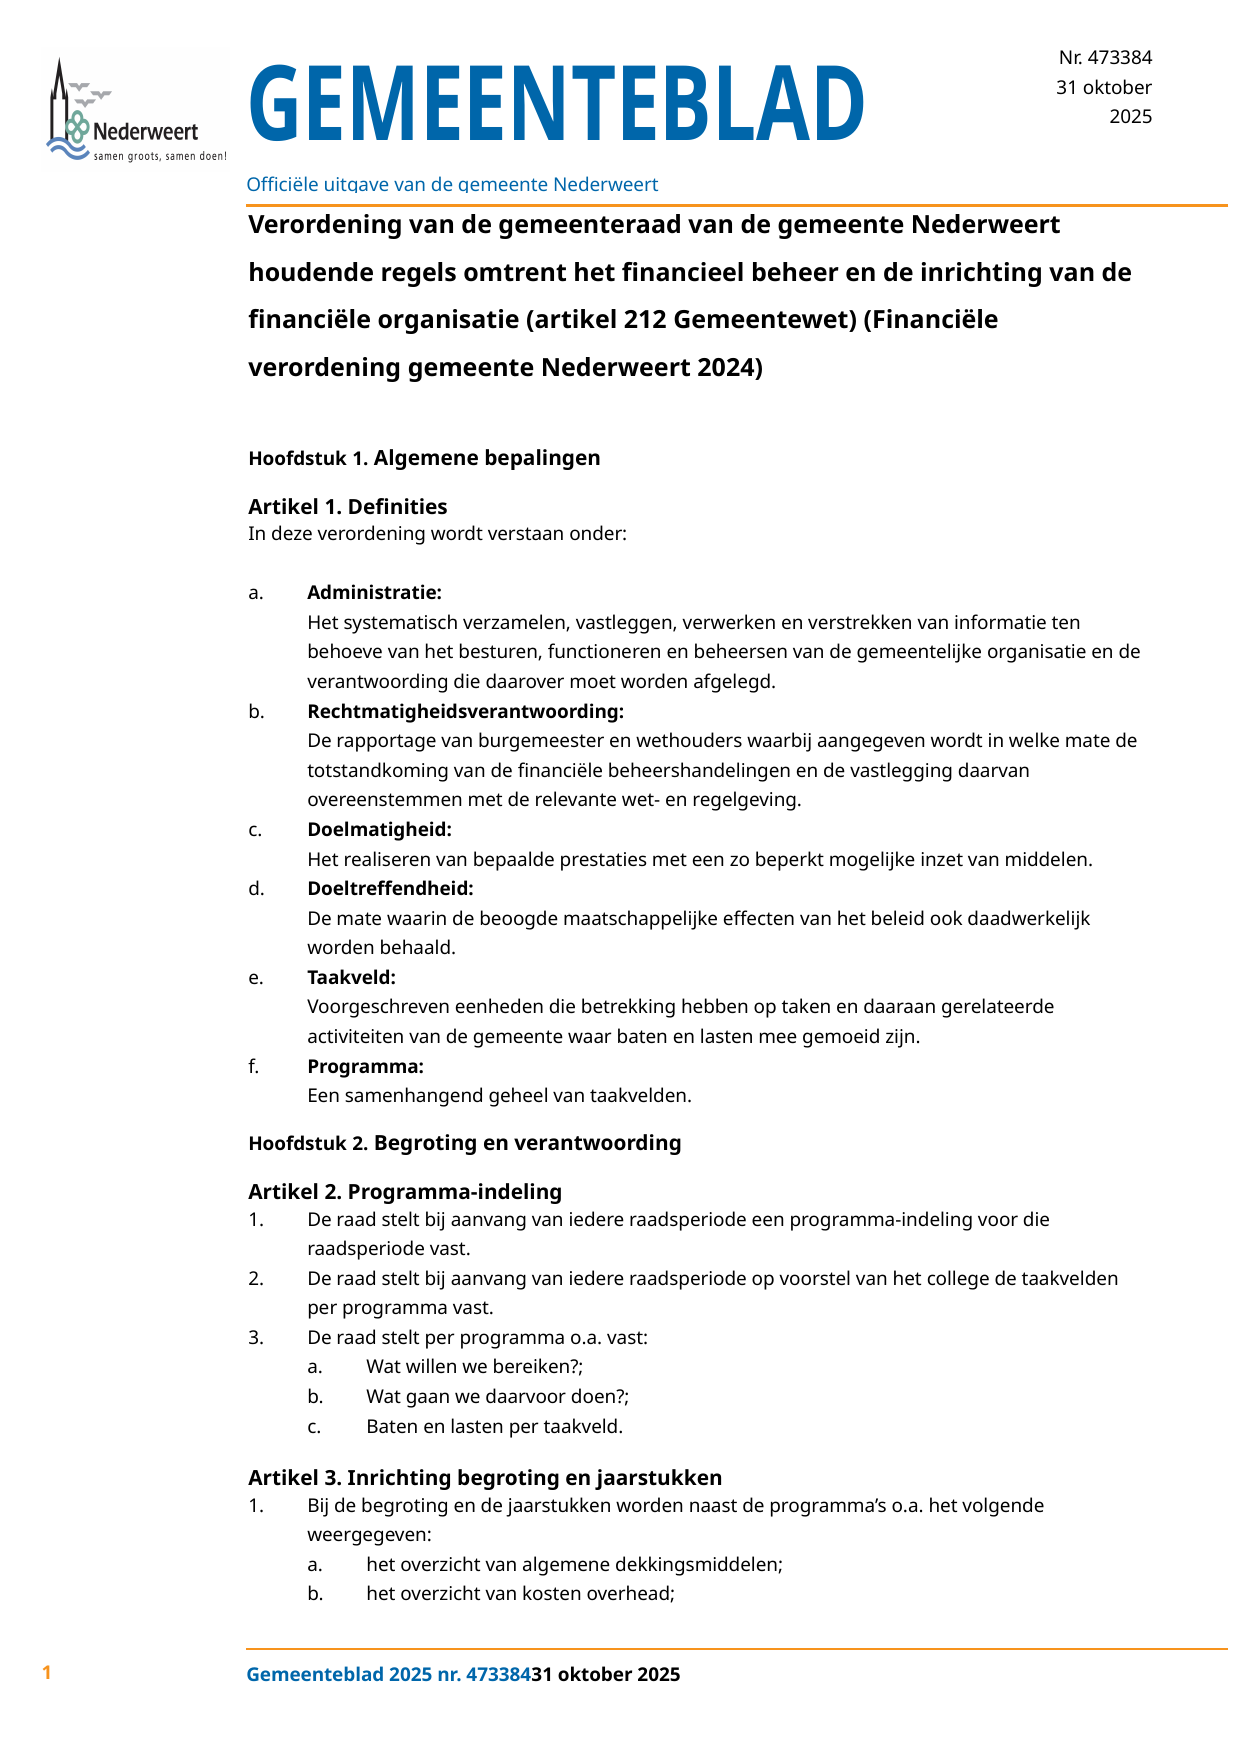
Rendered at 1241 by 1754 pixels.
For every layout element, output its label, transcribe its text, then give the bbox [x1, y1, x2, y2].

list Baten en lasten per taakveld. [307, 1413, 1152, 1439]
list Voorgeschreven eenheden die betrekking hebben op taken en daaraan gerelateerde activiteiten van de gemeente waar baten en lasten mee gemoeid zijn. [248, 994, 1152, 1049]
picture [41, 47, 231, 172]
list het overzicht van algemene dekkingsmiddelen; [307, 1551, 1152, 1577]
list Wat willen we bereiken?; [307, 1354, 1152, 1379]
text Artikel 2. Programma-indeling [248, 1177, 1152, 1206]
list Doelmatigheid: [248, 816, 1152, 842]
list Bij de begroting en de jaarstukken worden naast de programma’s o.a. het volgende weergegeven: [248, 1492, 1152, 1547]
text In deze verordening wordt verstaan onder: [248, 520, 1152, 546]
text Artikel 1. Definities [248, 492, 1152, 520]
list De rapportage van burgemeester en wethouders waarbij aangegeven wordt in welke mate de totstandkoming van de financiële beheershandelingen en de vastlegging daarvan overeenstemmen met de relevante wet- en regelgeving. [248, 727, 1152, 812]
list Wat gaan we daarvoor doen?; [307, 1383, 1152, 1409]
list De raad stelt bij aanvang van iedere raadsperiode een programma-indeling voor die raadsperiode vast. [248, 1206, 1152, 1261]
list De mate waarin de beoogde maatschappelijke effecten van het beleid ook daadwerkelijk worden behaald. [248, 905, 1152, 960]
text Hoofdstuk 1. Algemene bepalingen [248, 443, 1152, 471]
text Verordening van de gemeenteraad van de gemeente Nederweert houdende regels omtrent het financieel beheer en de inrichting van de financiële organisatie (artikel 212 Gemeentewet) (Financiële verordening gemeente Nederweert 2024) [248, 207, 1152, 384]
list De raad stelt bij aanvang van iedere raadsperiode op voorstel van het college de taakvelden per programma vast. [248, 1265, 1152, 1320]
list Administratie: [248, 579, 1152, 605]
list Programma: [248, 1053, 1152, 1079]
list het overzicht van kosten overhead; [307, 1581, 1152, 1606]
text Hoofdstuk 2. Begroting en verantwoording [248, 1128, 1152, 1157]
list Het realiseren van bepaalde prestaties met een zo beperkt mogelijke inzet van middelen. [248, 846, 1152, 872]
list Rechtmatigheidsverantwoording: [248, 698, 1152, 724]
list Het systematisch verzamelen, vastleggen, verwerken en verstrekken van informatie ten behoeve van het besturen, functioneren en beheersen van de gemeentelijke organisatie en de verantwoording die daarover moet worden afgelegd. [248, 609, 1152, 694]
list Doeltreffendheid: [248, 875, 1152, 901]
list Taakveld: [248, 964, 1152, 990]
list De raad stelt per programma o.a. vast: [248, 1324, 1152, 1350]
list Een samenhangend geheel van taakvelden. [248, 1082, 1152, 1108]
text Artikel 3. Inrichting begroting en jaarstukken [248, 1463, 1152, 1492]
